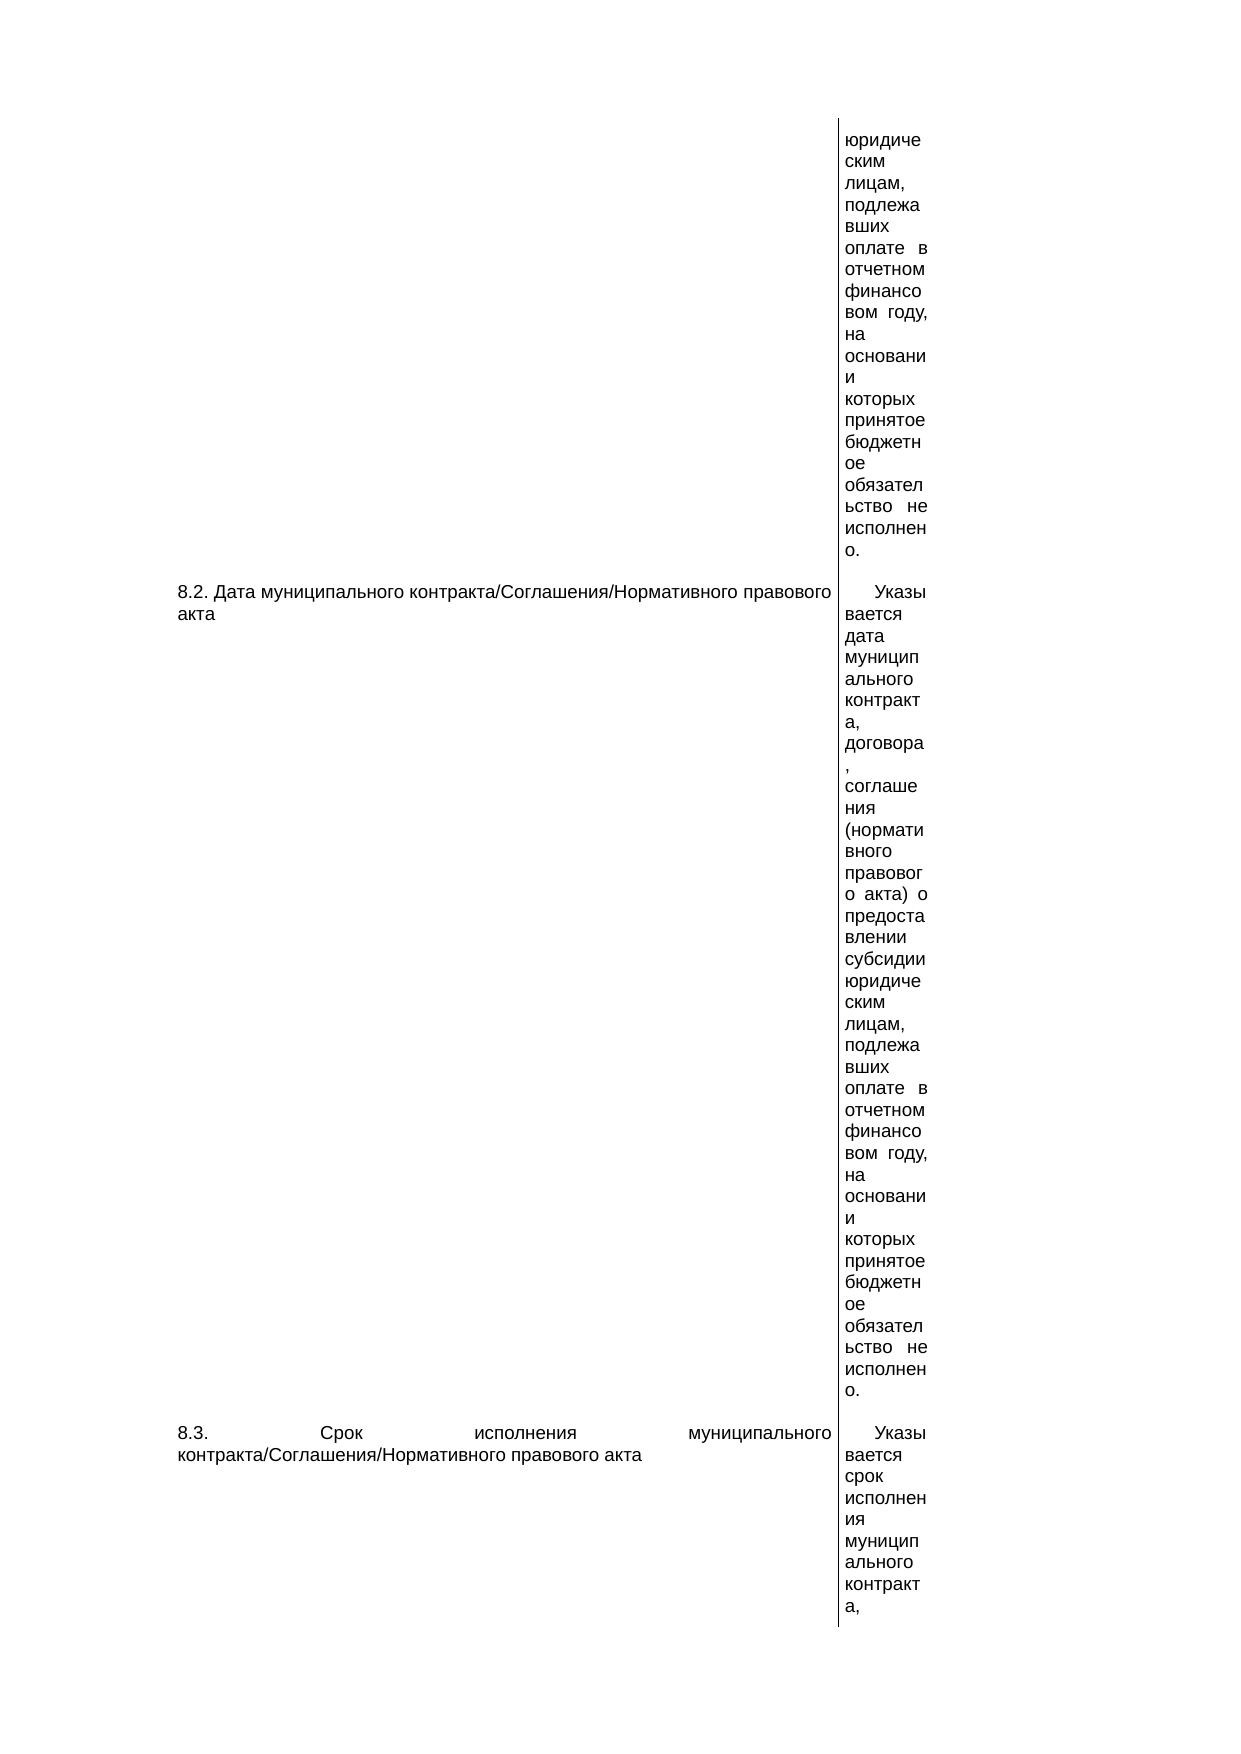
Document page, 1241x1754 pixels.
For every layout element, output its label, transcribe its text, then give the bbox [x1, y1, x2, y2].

table_cell юридическим лицам, подлежавших оплате в отчетном финансовом году, на основании которых принятое бюджетное обязательство не исполнено. [839, 118, 934, 571]
table_cell 8.3. Срок исполнения муниципального контракта/Соглашения/Нормативного правового акта [171, 1411, 838, 1627]
table_cell [934, 571, 1116, 1411]
table_cell Указывается дата муниципального контракта, договора, соглашения (нормативного правового акта) о предоставлении субсидии юридическим лицам, подлежавших оплате в отчетном финансовом году, на основании которых принятое бюджетное обязательство не исполнено. [839, 571, 934, 1411]
table_cell 8.2. Дата муниципального контракта/Соглашения/Нормативного правового акта [171, 571, 838, 1411]
table_cell [171, 118, 838, 571]
table_cell Указывается срок исполнения муниципального контракта, [839, 1411, 934, 1627]
table_cell [934, 118, 1116, 571]
table_cell [934, 1411, 1116, 1627]
